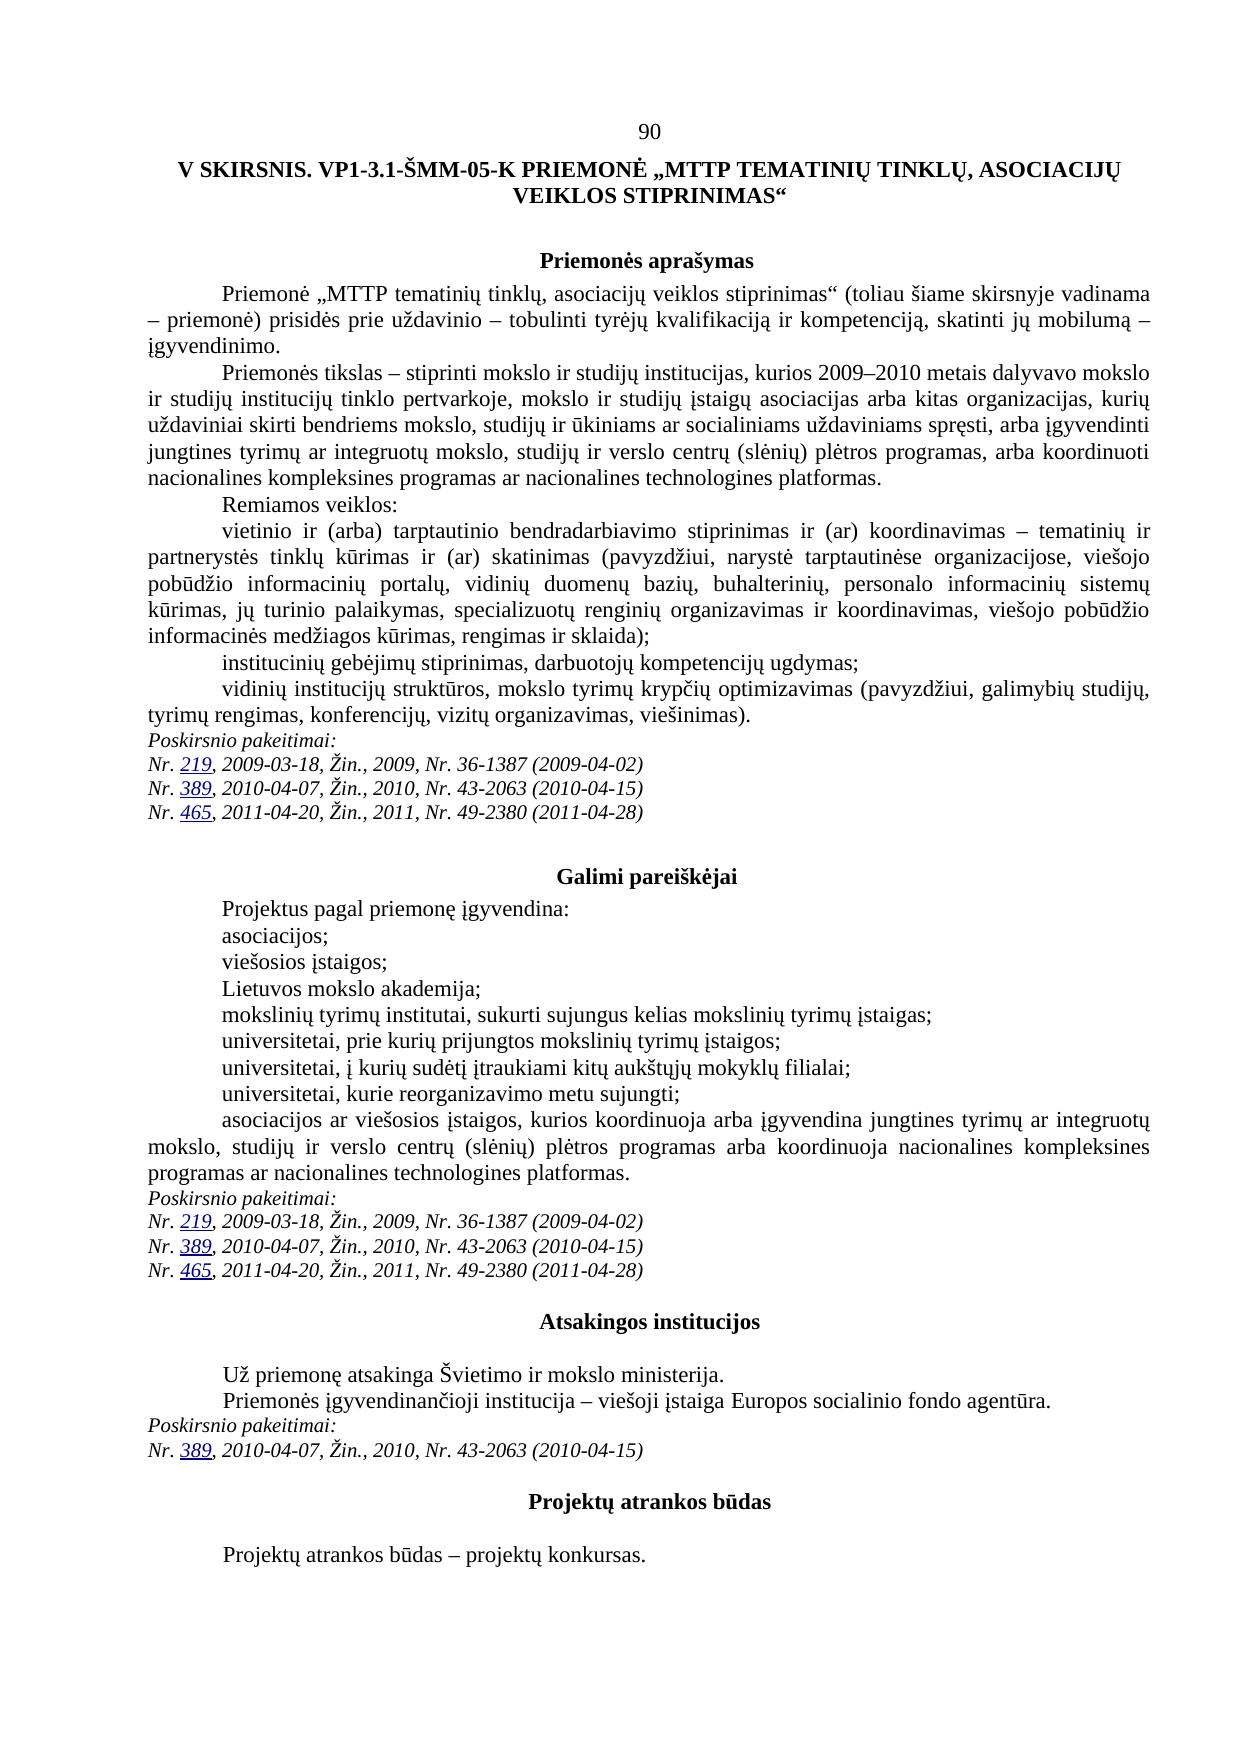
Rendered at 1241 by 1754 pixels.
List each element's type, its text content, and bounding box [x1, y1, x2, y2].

text Priemonė „MTTP tematinių tinklų, asociacijų veiklos stiprinimas“ (toliau šiame skirsnyje vadinama – priemonė) prisidės prie uždavinio – tobulinti tyrėjų kvalifikaciją ir kompetenciją, skatinti jų mobilumą – įgyvendinimo. [148, 280, 1152, 359]
text institucinių gebėjimų stiprinimas, darbuotojų kompetencijų ugdymas; [148, 649, 1152, 675]
text universitetai, į kurių sudėtį įtraukiami kitų aukštųjų mokyklų filialai; [148, 1054, 1152, 1080]
text Nr. 465, 2011-04-20, Žin., 2011, Nr. 49-2380 (2011-04-28) [148, 1258, 1152, 1282]
text mokslinių tyrimų institutai, sukurti sujungus kelias mokslinių tyrimų įstaigas; [148, 1001, 1152, 1027]
text vidinių institucijų struktūros, mokslo tyrimų krypčių optimizavimas (pavyzdžiui, galimybių studijų, tyrimų rengimas, konferencijų, vizitų organizavimas, viešinimas). [148, 675, 1152, 728]
text universitetai, kurie reorganizavimo metu sujungti; [148, 1080, 1152, 1106]
text Priemonės įgyvendinančioji institucija – viešoji įstaiga Europos socialinio fondo agentūra. [148, 1387, 1152, 1413]
text Remiamos veiklos: [148, 491, 1152, 517]
subtitle V SKIRSNIS. VP1-3.1-ŠMM-05-K PRIEMONĖ „MTTP TEMATINIŲ TINKLŲ, ASOCIACIJŲ VEIKLOS STIPRINIMAS“ [148, 156, 1152, 208]
text Lietuvos mokslo akademija; [148, 974, 1152, 1001]
text Galimi pareiškėjai [148, 863, 1152, 889]
text vietinio ir (arba) tarptautinio bendradarbiavimo stiprinimas ir (ar) koordinavimas – tematinių ir partnerystės tinklų kūrimas ir (ar) skatinimas (pavyzdžiui, narystė tarptautinėse organizacijose, viešojo pobūdžio informacinių portalų, vidinių duomenų bazių, buhalterinių, personalo informacinių sistemų kūrimas, jų turinio palaikymas, specializuotų renginių organizavimas ir koordinavimas, viešojo pobūdžio informacinės medžiagos kūrimas, rengimas ir sklaida); [148, 517, 1152, 649]
text Projektų atrankos būdas – projektų konkursas. [148, 1541, 1152, 1567]
text Nr. 465, 2011-04-20, Žin., 2011, Nr. 49-2380 (2011-04-28) [148, 800, 1152, 824]
text asociacijos; [148, 922, 1152, 948]
text Nr. 219, 2009-03-18, Žin., 2009, Nr. 36-1387 (2009-04-02) [148, 752, 1152, 776]
text universitetai, prie kurių prijungtos mokslinių tyrimų įstaigos; [148, 1027, 1152, 1054]
text Poskirsnio pakeitimai: [148, 728, 1152, 752]
text Poskirsnio pakeitimai: [148, 1185, 1152, 1209]
text Nr. 389, 2010-04-07, Žin., 2010, Nr. 43-2063 (2010-04-15) [148, 1437, 1152, 1462]
text Nr. 389, 2010-04-07, Žin., 2010, Nr. 43-2063 (2010-04-15) [148, 776, 1152, 800]
text viešosios įstaigos; [148, 948, 1152, 974]
text Atsakingos institucijos [148, 1308, 1152, 1334]
text Nr. 219, 2009-03-18, Žin., 2009, Nr. 36-1387 (2009-04-02) [148, 1209, 1152, 1233]
text Priemonės aprašymas [148, 247, 1152, 273]
text Nr. 389, 2010-04-07, Žin., 2010, Nr. 43-2063 (2010-04-15) [148, 1233, 1152, 1258]
text Už priemonę atsakinga Švietimo ir mokslo ministerija. [148, 1361, 1152, 1387]
text Poskirsnio pakeitimai: [148, 1413, 1152, 1437]
text Projektus pagal priemonę įgyvendina: [148, 896, 1152, 922]
text Priemonės tikslas – stiprinti mokslo ir studijų institucijas, kurios 2009–2010 metais dalyvavo mokslo ir studijų institucijų tinklo pertvarkoje, mokslo ir studijų įstaigų asociacijas arba kitas organizacijas, kurių uždaviniai skirti bendriems mokslo, studijų ir ūkiniams ar socialiniams uždaviniams spręsti, arba įgyvendinti jungtines tyrimų ar integruotų mokslo, studijų ir verslo centrų (slėnių) plėtros programas, arba koordinuoti nacionalines kompleksines programas ar nacionalines technologines platformas. [148, 359, 1152, 491]
text Projektų atrankos būdas [148, 1488, 1152, 1514]
text asociacijos ar viešosios įstaigos, kurios koordinuoja arba įgyvendina jungtines tyrimų ar integruotų mokslo, studijų ir verslo centrų (slėnių) plėtros programas arba koordinuoja nacionalines kompleksines programas ar nacionalines technologines platformas. [148, 1106, 1152, 1185]
